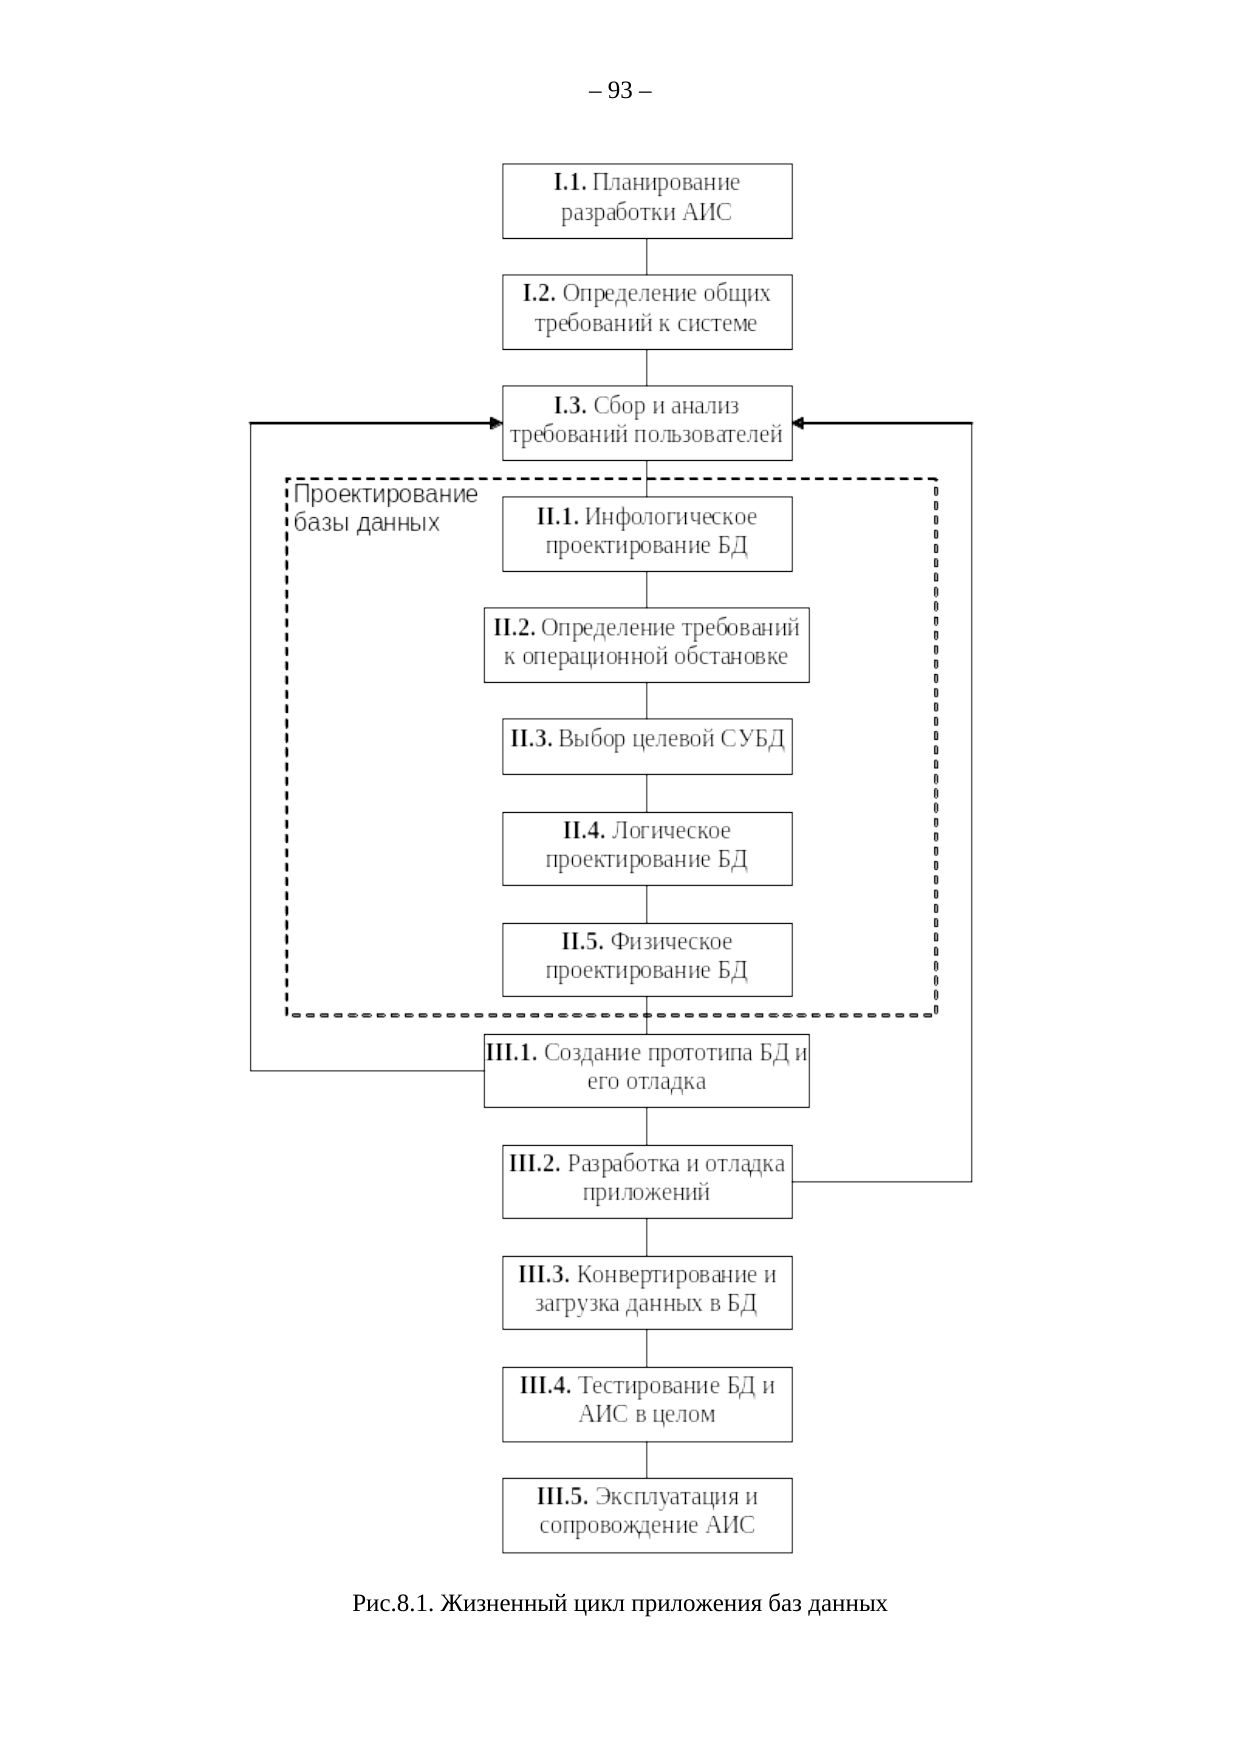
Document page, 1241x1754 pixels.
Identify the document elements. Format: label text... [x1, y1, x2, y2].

text Рис.8.1. Жизненный цикл приложения баз данных [118, 1588, 1122, 1617]
